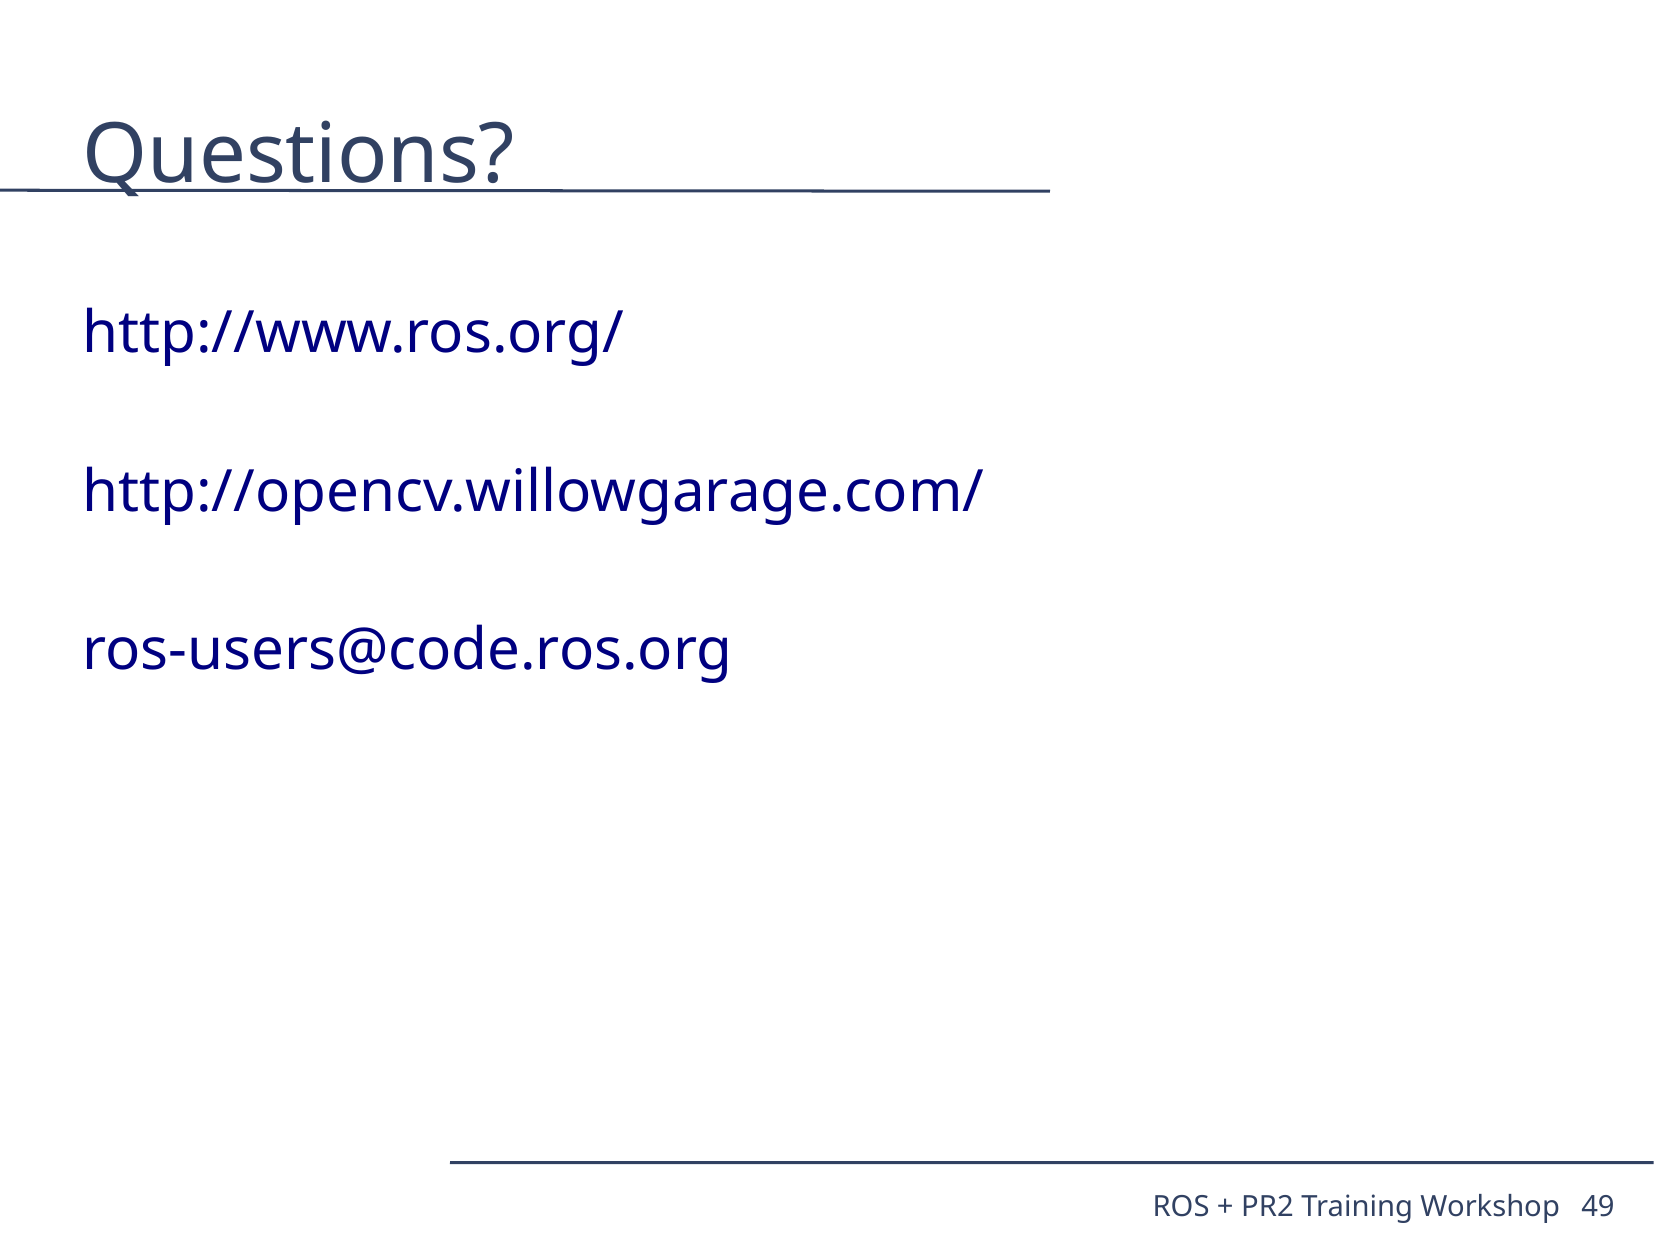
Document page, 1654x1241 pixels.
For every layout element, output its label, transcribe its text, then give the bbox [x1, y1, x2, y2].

title Questions? [82, 75, 1571, 226]
list http://www.ros.org/ http://opencv.willowgarage.com/ ros-users@code.ros.org [82, 290, 1571, 1109]
